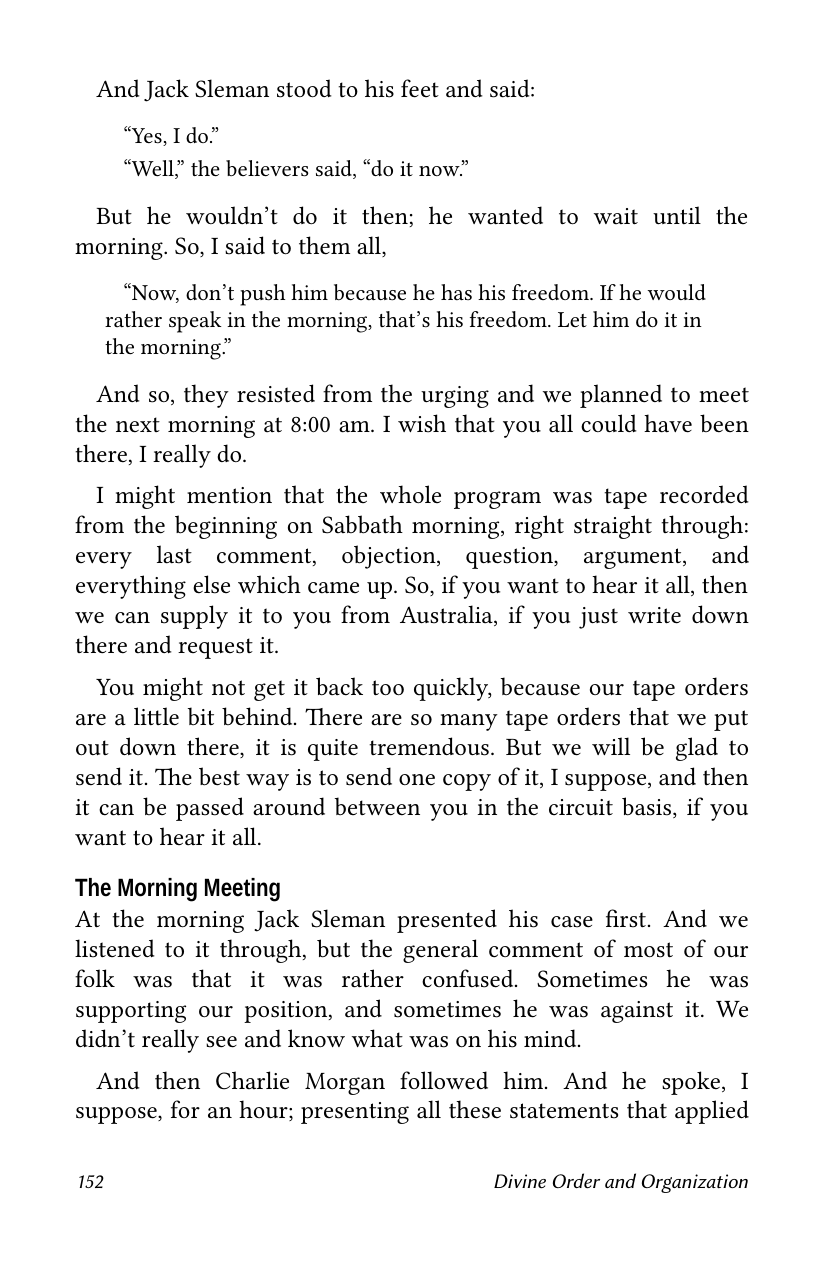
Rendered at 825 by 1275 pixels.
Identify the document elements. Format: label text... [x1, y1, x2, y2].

text But he wouldn’t do it then; he wanted to wait until the morning. So, I said to them all, [75, 202, 750, 260]
text “Yes, I do.” [105, 123, 720, 149]
text “Well,” the believers said, “do it now.” [105, 156, 720, 182]
text At the morning Jack Sleman presented his case first. And we listened to it through, but the general comment of most of our folk was that it was rather confused. Sometimes he was supporting our position, and sometimes he was against it. We didn’t really see and know what was on his mind. [75, 905, 750, 1053]
text You might not get it back too quickly, because our tape orders are a little bit behind. There are so many tape orders that we put out down there, it is quite tremendous. But we will be glad to send it. The best way is to send one copy of it, I suppose, and then it can be passed around between you in the circuit basis, if you want to hear it all. [75, 673, 750, 851]
text “Now, don’t push him because he has his freedom. If he would rather speak in the morning, that’s his freedom. Let him do it in the morning.” [105, 279, 720, 361]
text And so, they resisted from the urging and we planned to meet the next morning at 8:00 am. I wish that you all could have been there, I really do. [75, 380, 750, 468]
text I might mention that the whole program was tape recorded from the beginning on Sabbath morning, right straight through: every last comment, objection, question, argument, and everything else which came up. So, if you want to hear it all, then we can supply it to you from Australia, if you just write down there and request it. [75, 482, 750, 659]
text And then Charlie Morgan followed him. And he spoke, I suppose, for an hour; presenting all these statements that applied [75, 1067, 750, 1125]
subtitle The Morning Meeting [75, 873, 750, 902]
text And Jack Sleman stood to his feet and said: [75, 75, 750, 103]
